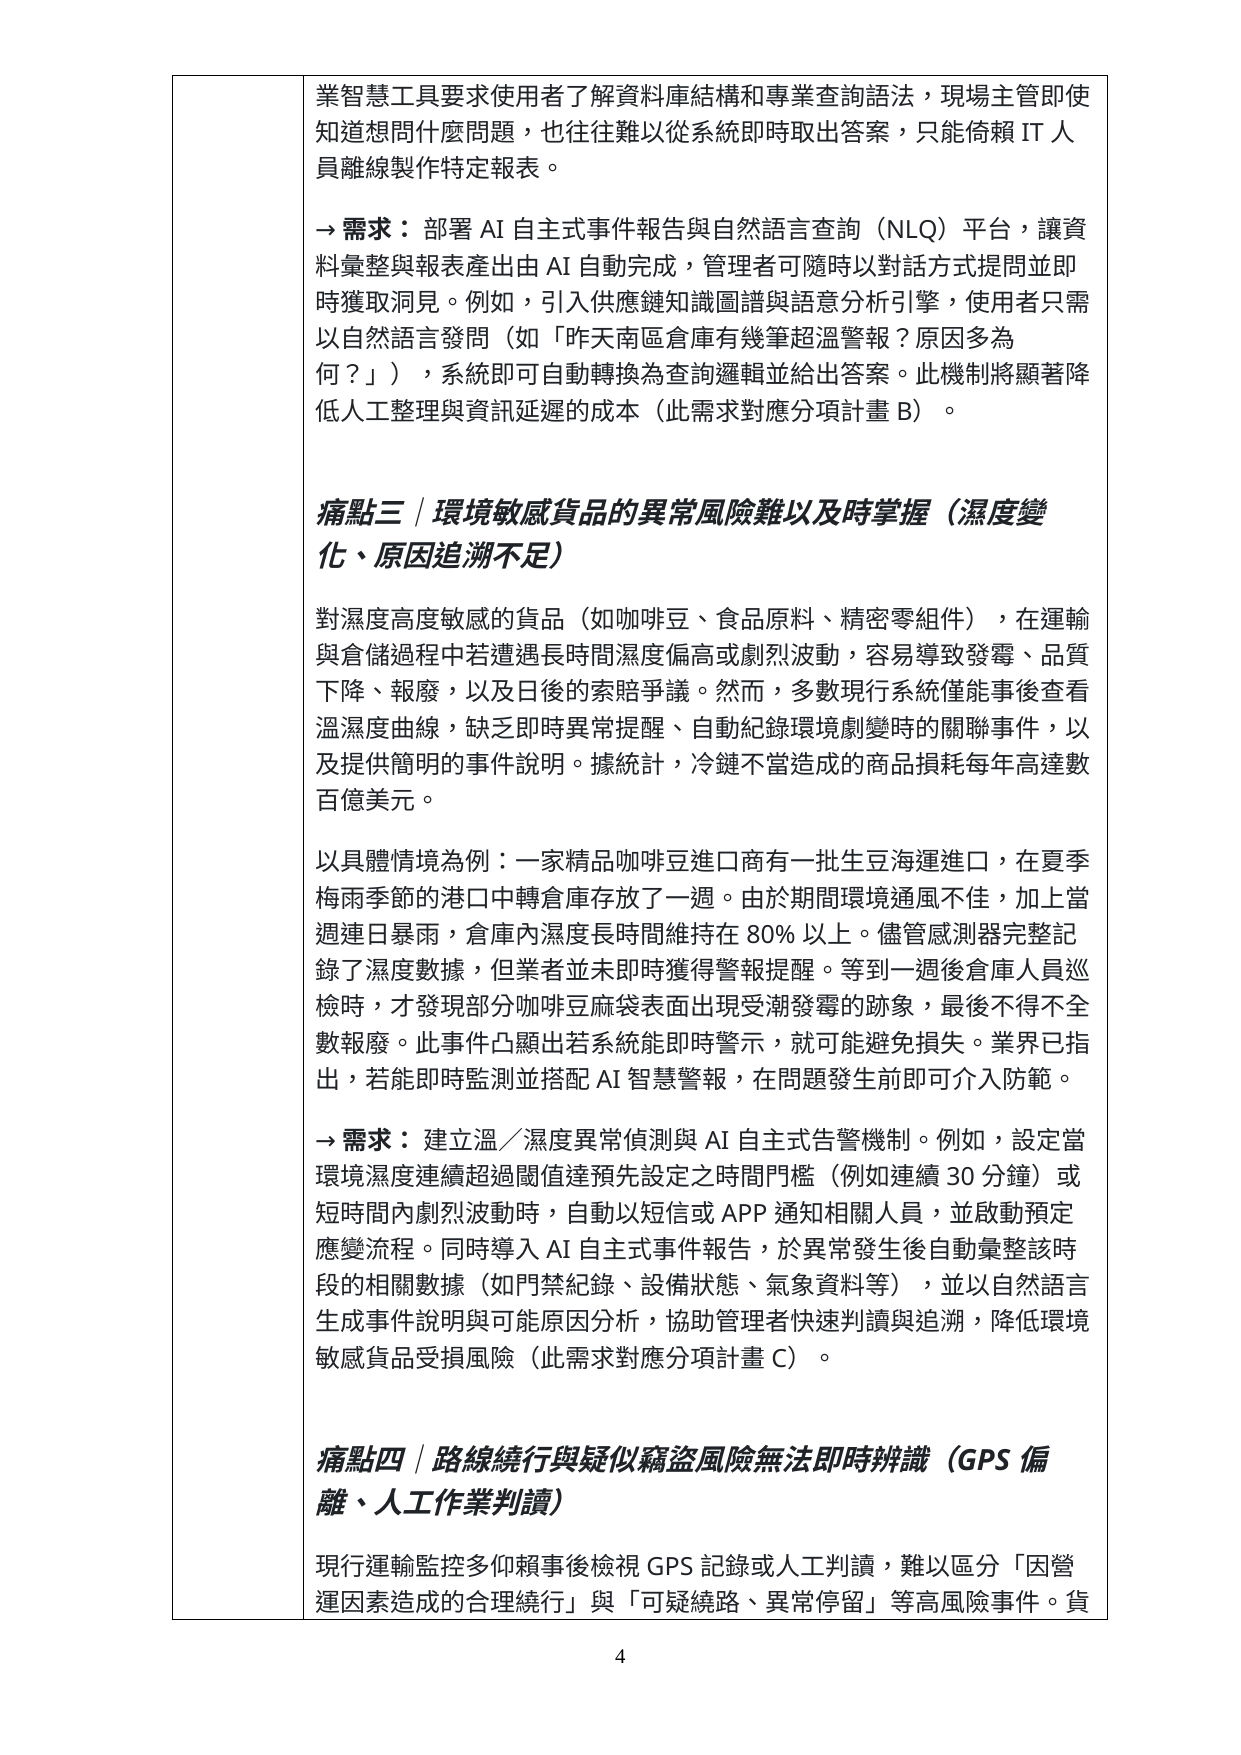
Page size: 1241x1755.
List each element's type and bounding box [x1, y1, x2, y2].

table_cell [173, 76, 303, 1619]
